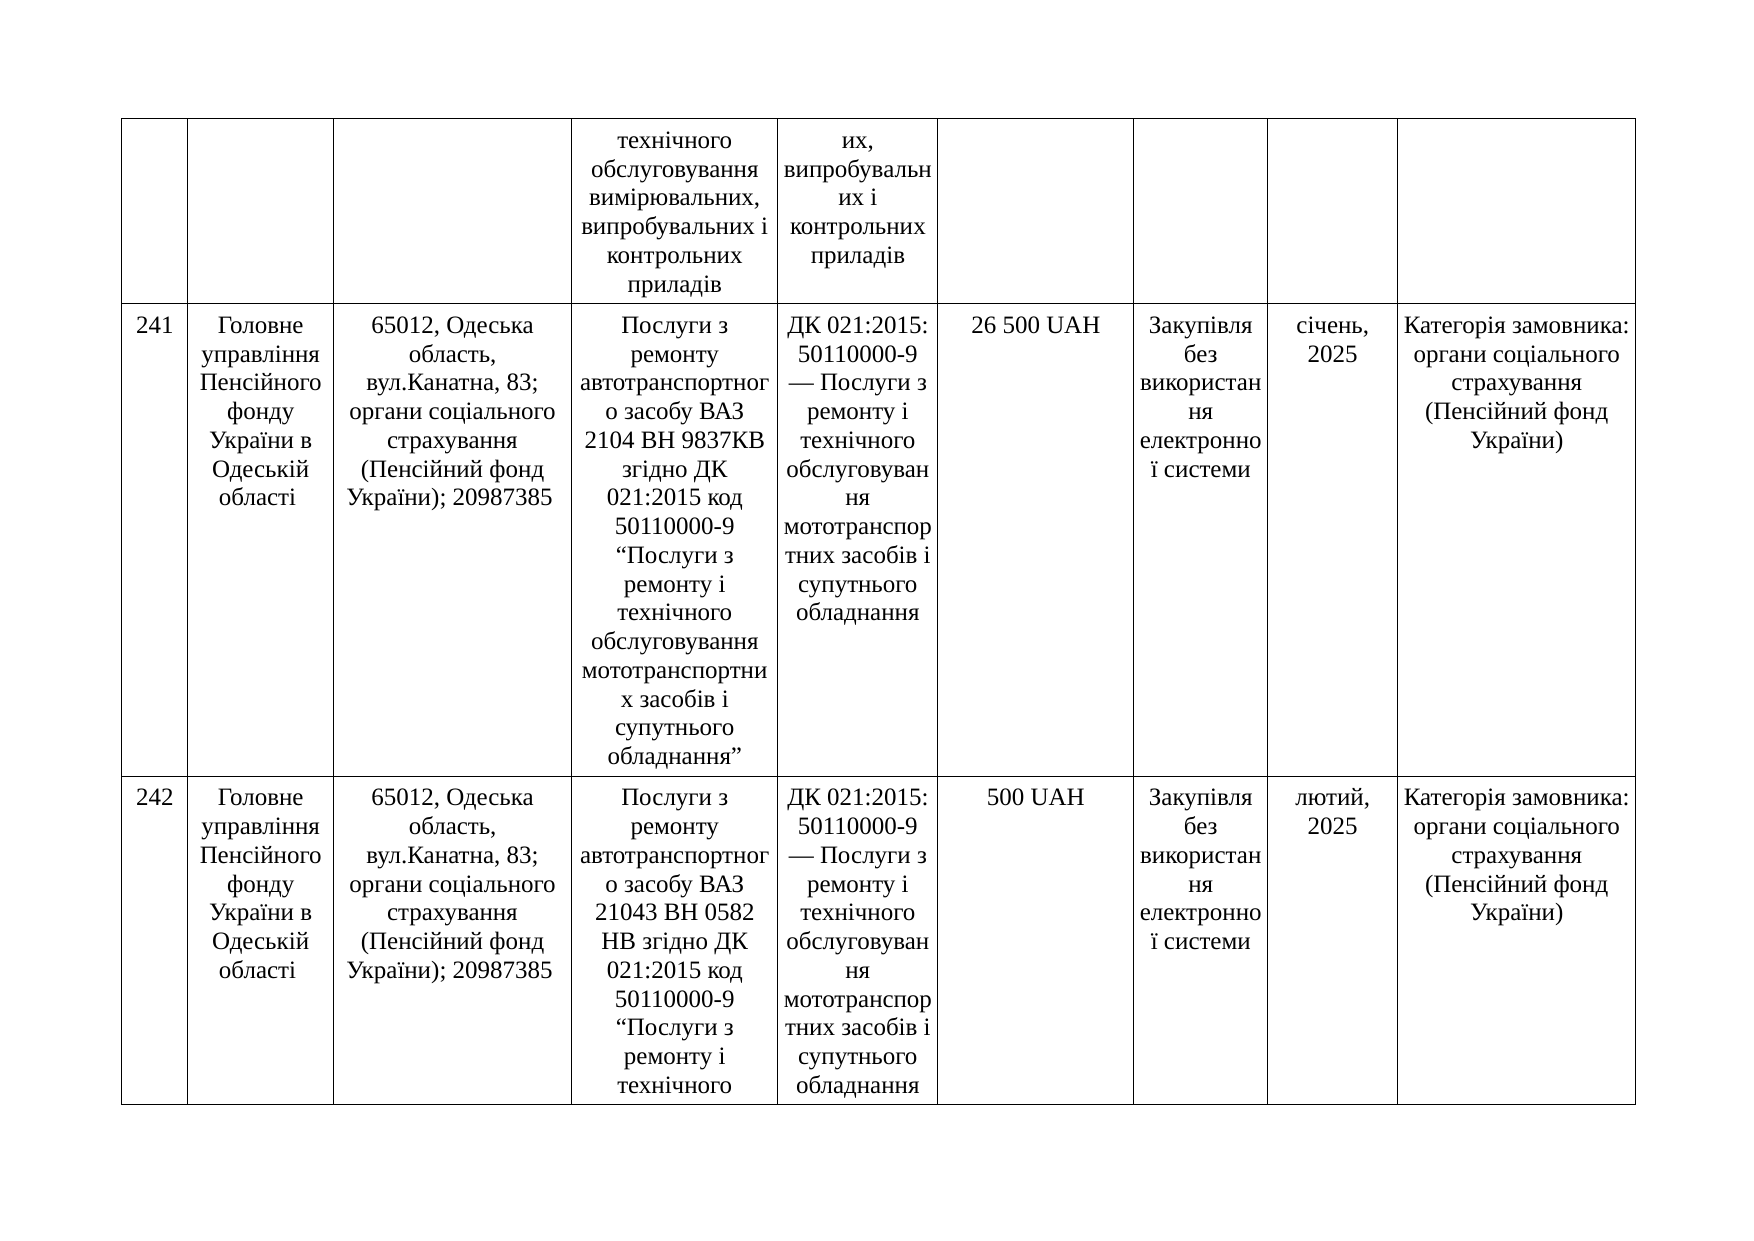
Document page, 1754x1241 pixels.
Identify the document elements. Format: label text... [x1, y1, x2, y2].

table_cell [1398, 119, 1635, 303]
table_cell Головне управління Пенсійного фонду України в Одеській області [188, 777, 333, 1104]
table_cell 242 [122, 777, 187, 1104]
table_cell [1268, 119, 1397, 303]
table_cell 241 [122, 304, 187, 776]
table_cell [122, 119, 187, 303]
table_cell лютий, 2025 [1268, 777, 1397, 1104]
table_cell ДК 021:2015: 50110000-9 — Послуги з ремонту і технічного обслуговування мототранспортних засобів і супутнього обладнання [778, 777, 937, 1104]
table_cell [938, 119, 1133, 303]
table_cell Категорія замовника: органи соціального страхування (Пенсійний фонд України) [1398, 777, 1635, 1104]
table_cell Послуги з ремонту автотранспортного засобу ВАЗ 2104 ВН 9837КВ згідно ДК 021:2015 код 50110000-9 “Послуги з ремонту і технічного обслуговування мототранспортних засобів і супутнього обладнання” [572, 304, 777, 776]
table_cell 65012, Одеська область, вул.Канатна, 83; органи соціального страхування (Пенсійний фонд України); 20987385 [334, 777, 571, 1104]
table_cell Закупівля без використання електронної системи [1134, 304, 1267, 776]
table_cell 26 500 UAH [938, 304, 1133, 776]
table_cell 500 UAH [938, 777, 1133, 1104]
table_cell [334, 119, 571, 303]
table_cell ДК 021:2015: 50110000-9 — Послуги з ремонту і технічного обслуговування мототранспортних засобів і супутнього обладнання [778, 304, 937, 776]
table_cell Головне управління Пенсійного фонду України в Одеській області [188, 304, 333, 776]
table_cell січень, 2025 [1268, 304, 1397, 776]
table_cell 65012, Одеська область, вул.Канатна, 83; органи соціального страхування (Пенсійний фонд України); 20987385 [334, 304, 571, 776]
table_cell [188, 119, 333, 303]
table_cell [1134, 119, 1267, 303]
table_cell Категорія замовника: органи соціального страхування (Пенсійний фонд України) [1398, 304, 1635, 776]
table_cell их, випробувальних і контрольних приладів [778, 119, 937, 303]
table_cell технічного обслуговування вимірювальних, випробувальних і контрольних приладів [572, 119, 777, 303]
table_cell Послуги з ремонту автотранспортного засобу ВАЗ 21043 ВН 0582 НВ згідно ДК 021:2015 код 50110000-9 “Послуги з ремонту і технічного [572, 777, 777, 1104]
table_cell Закупівля без використання електронної системи [1134, 777, 1267, 1104]
